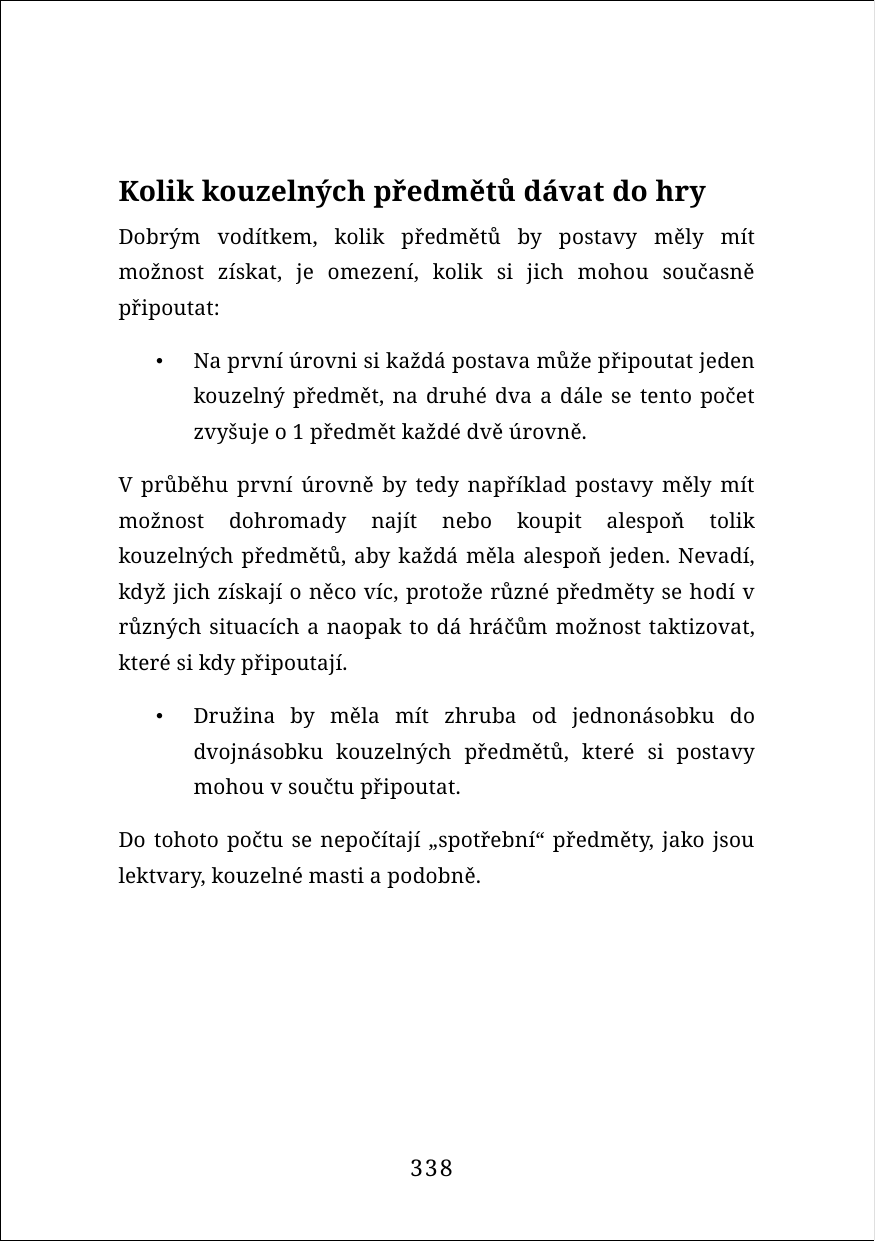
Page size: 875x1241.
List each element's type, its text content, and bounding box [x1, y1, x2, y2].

list Družina by měla mít zhruba od jednonásobku do dvojnásobku kouzelných předmětů, které si postavy mohou v součtu připoutat. [156, 701, 756, 801]
text Dobrým vodítkem, kolik předmětů by postavy měly mít možnost získat, je omezení, kolik si jich mohou současně připoutat: [118, 222, 756, 321]
subtitle Kolik kouzelných předmětů dávat do hry [118, 172, 756, 210]
text V průběhu první úrovně by tedy například postavy měly mít možnost dohromady najít nebo koupit alespoň tolik kouzelných předmětů, aby každá měla alespoň jeden. Nevadí, když jich získají o něco víc, protože různé předměty se hodí v různých situacích a naopak to dá hráčům možnost taktizovat, které si kdy připoutají. [118, 470, 756, 676]
list Na první úrovni si každá postava může připoutat jeden kouzelný předmět, na druhé dva a dále se tento počet zvyšuje o 1 předmět každé dvě úrovně. [156, 346, 756, 446]
text Do tohoto počtu se nepočítají „spotřební“ předměty, jako jsou lektvary, kouzelné masti a podobně. [118, 826, 756, 889]
